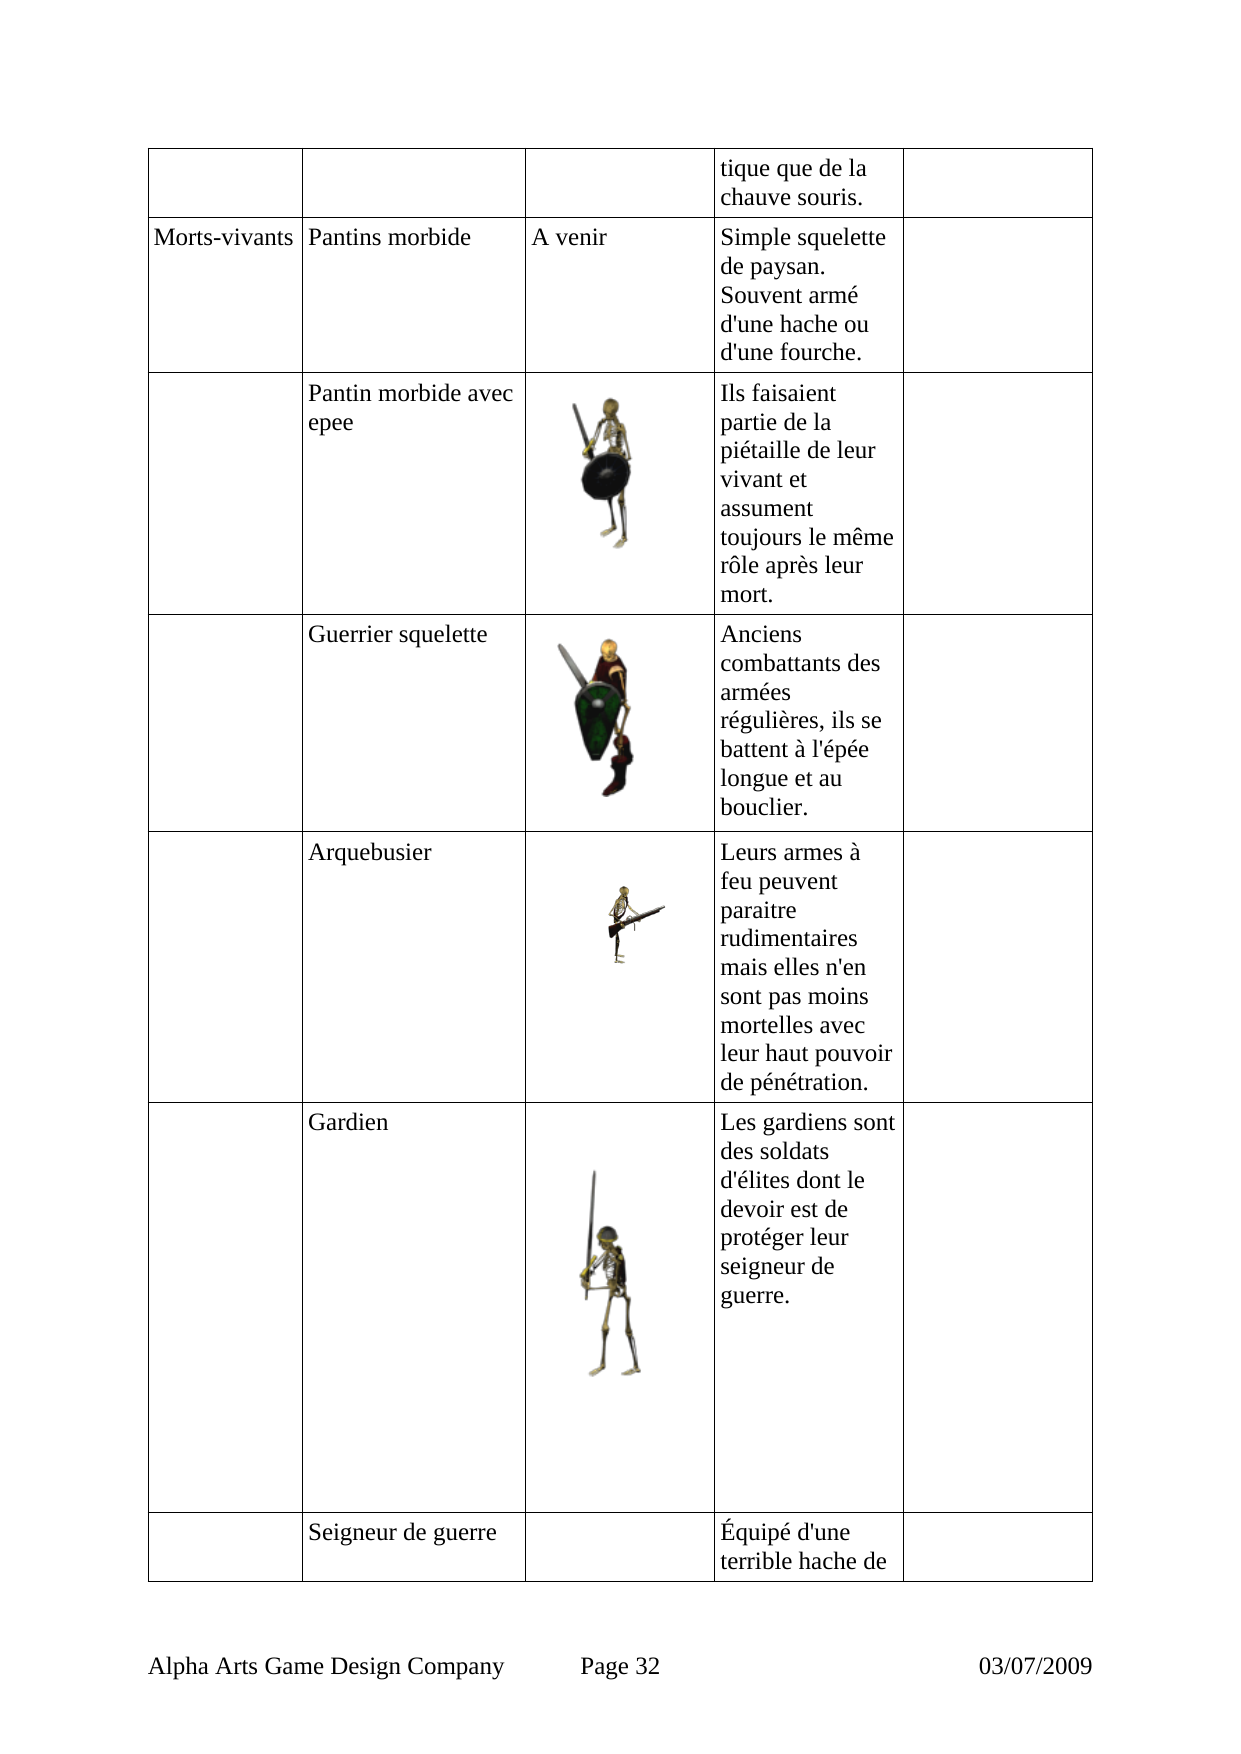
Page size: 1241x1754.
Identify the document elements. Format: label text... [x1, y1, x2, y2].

picture [531, 377, 709, 556]
table_cell Pantin morbide avec epee [303, 373, 525, 613]
table_cell [149, 149, 302, 217]
table_cell [526, 1513, 714, 1581]
table_cell [526, 373, 714, 613]
table_cell Arquebusier [303, 832, 525, 1102]
table_cell [149, 373, 302, 613]
table_cell A venir [526, 218, 714, 372]
table_cell [526, 1103, 714, 1512]
table_cell Morts-vivants [149, 218, 302, 372]
table_cell [149, 1103, 302, 1512]
table_cell Guerrier squelette [303, 615, 525, 831]
table_cell [149, 1513, 302, 1581]
table_cell [303, 149, 525, 217]
table_cell Ils faisaient partie de la piétaille de leur vivant et assument toujours le même rôle après leur mort. [715, 373, 903, 613]
table_cell Pantins morbide [303, 218, 525, 372]
table_cell Leurs armes à feu peuvent paraitre rudimentaires mais elles n'en sont pas moins mortelles avec leur haut pouvoir de pénétration. [715, 832, 903, 1102]
table_cell Gardien [303, 1103, 525, 1512]
table_cell [904, 373, 1092, 613]
picture [531, 1122, 709, 1477]
table_cell [149, 832, 302, 1102]
table_cell Seigneur de guerre [303, 1513, 525, 1581]
table_cell [904, 1103, 1092, 1512]
table_cell Simple squelette de paysan. Souvent armé d'une hache ou d'une fourche. [715, 218, 903, 372]
table_cell tique que de la chauve souris. [715, 149, 903, 217]
table_cell [149, 615, 302, 831]
table_cell [904, 218, 1092, 372]
picture [531, 619, 709, 797]
table_cell [904, 832, 1092, 1102]
table_cell [904, 149, 1092, 217]
table_cell Anciens combattants des armées régulières, ils se battent à l'épée longue et au bouclier. [715, 615, 903, 831]
table_cell [904, 1513, 1092, 1581]
picture [531, 837, 709, 1015]
table_cell [526, 615, 714, 831]
table_cell [526, 149, 714, 217]
table_cell Les gardiens sont des soldats d'élites dont le devoir est de protéger leur seigneur de guerre. [715, 1103, 903, 1512]
table_cell [904, 615, 1092, 831]
table_cell Équipé d'une terrible hache de [715, 1513, 903, 1581]
table_cell [526, 832, 714, 1102]
